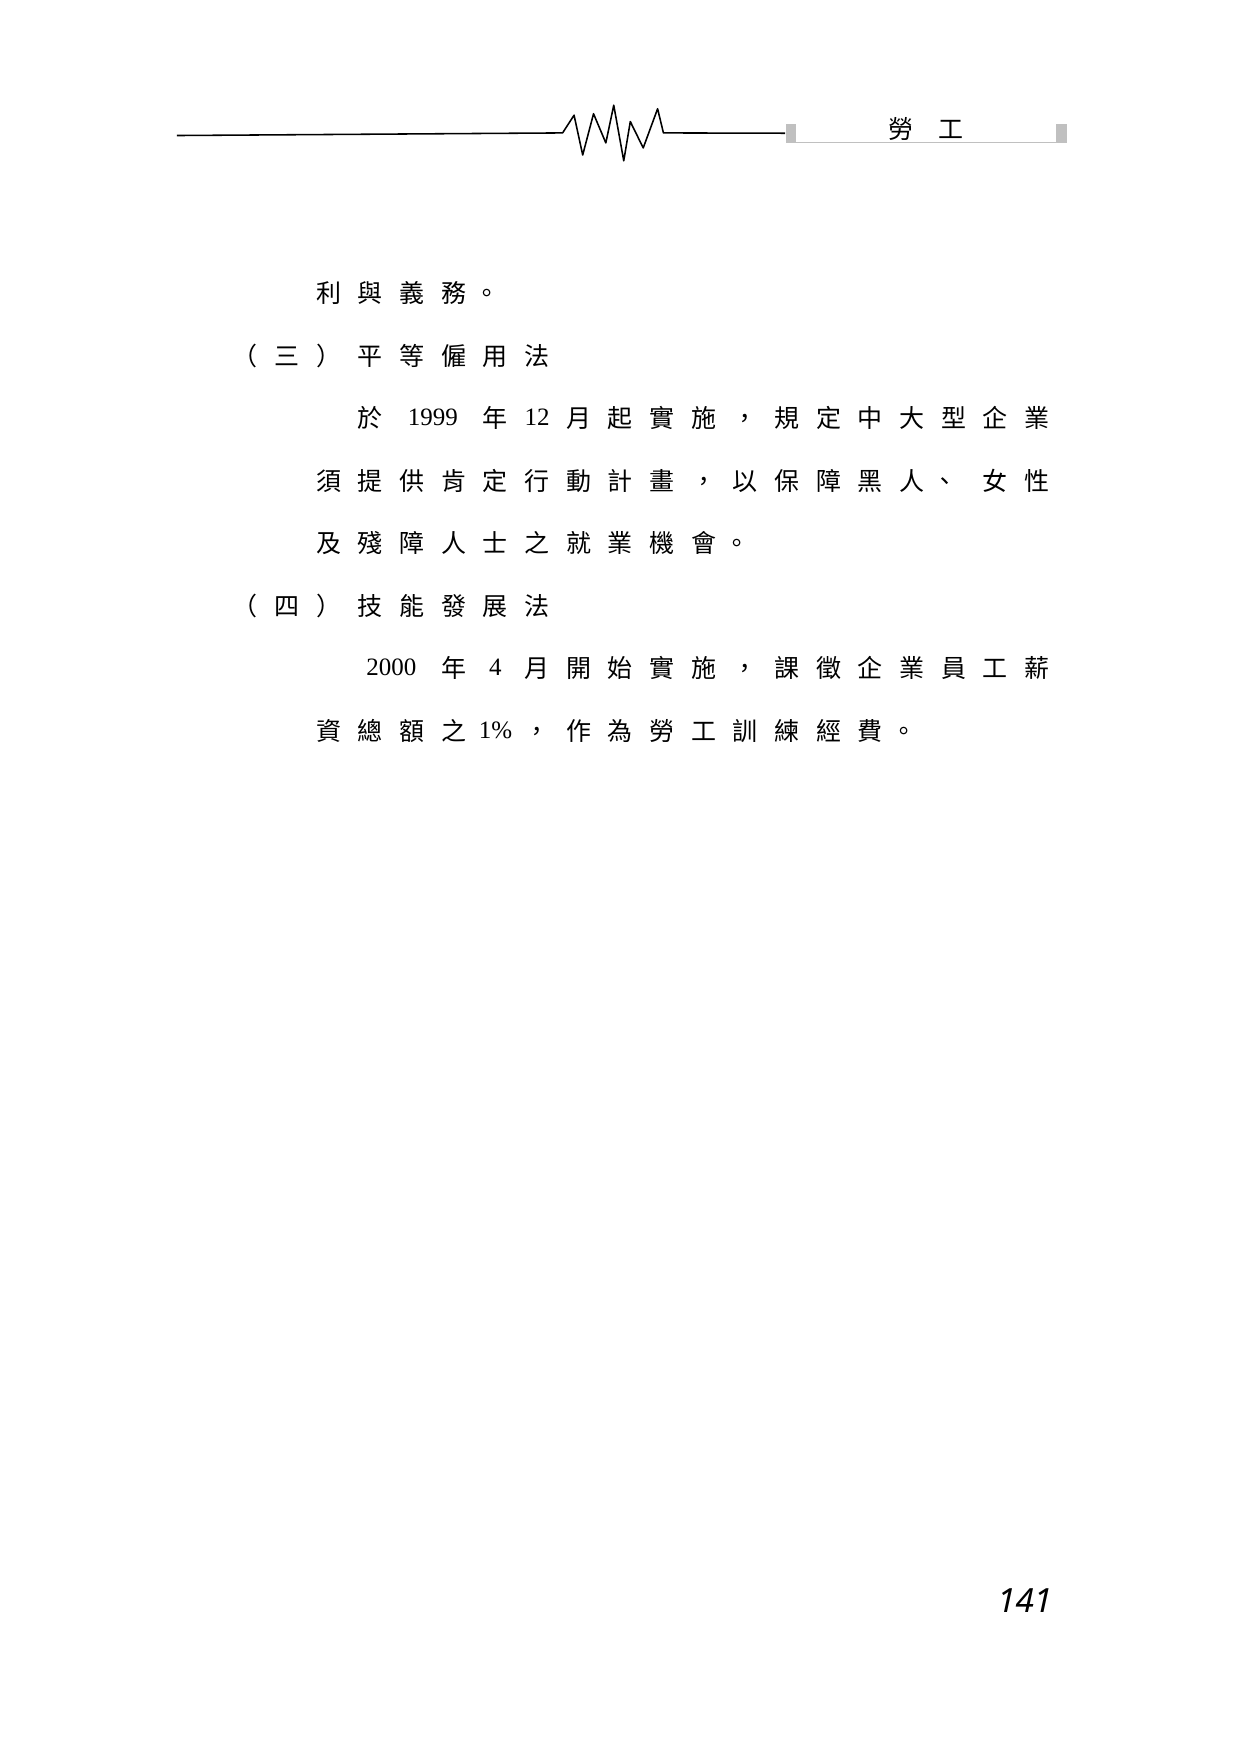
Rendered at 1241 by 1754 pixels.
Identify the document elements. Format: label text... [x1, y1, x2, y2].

text 於1999年12月起實施，規定中大型企業須提供肯定行動計畫，以保障黑人、女性及殘障人士之就業機會。 [281, 375, 1058, 563]
text （三）平等僱用法 [207, 313, 1058, 375]
text 2000年4月開始實施，課徵企業員工薪資總額之1%，作為勞工訓練經費。 [281, 625, 1058, 750]
text 利與義務。 [281, 250, 1058, 313]
text （四）技能發展法 [207, 563, 1058, 625]
